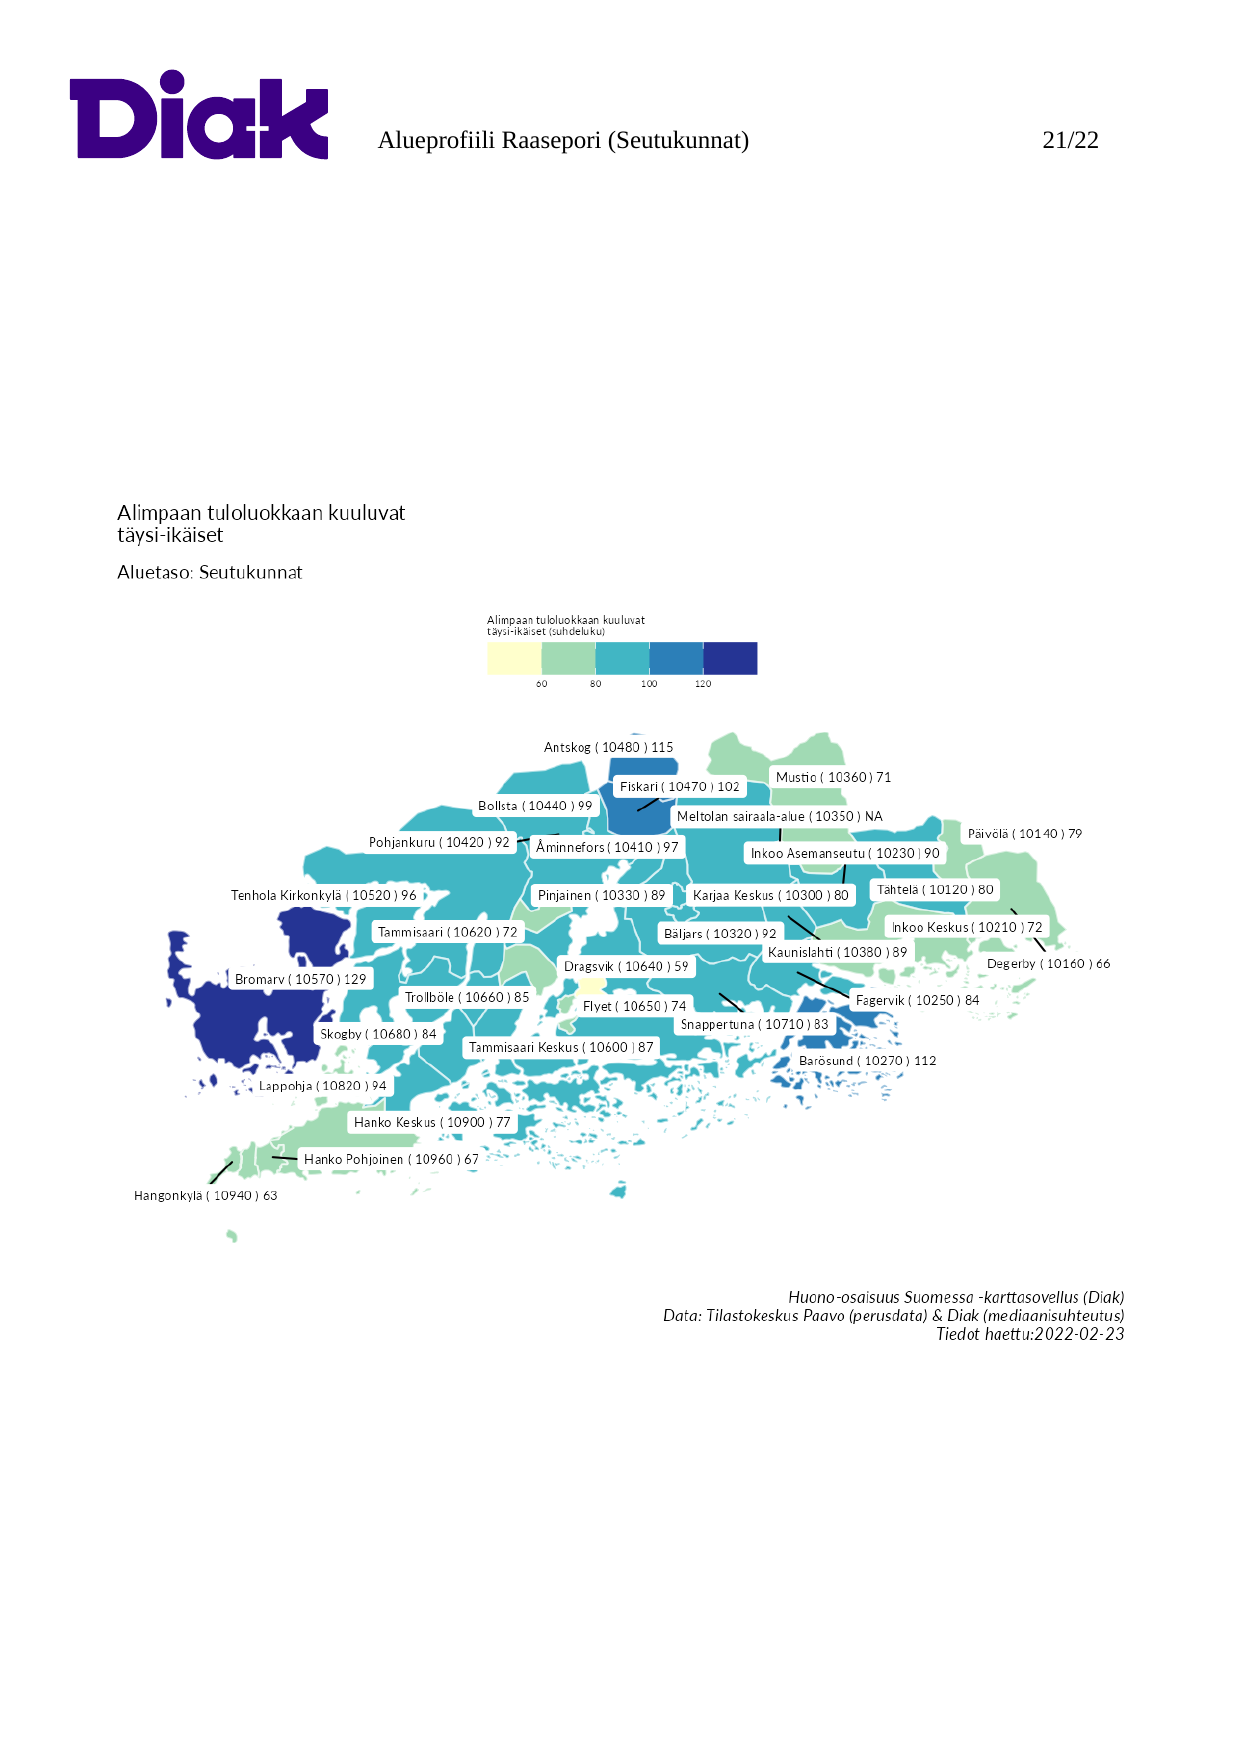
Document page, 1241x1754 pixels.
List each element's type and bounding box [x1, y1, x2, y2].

picture [61, 196, 1179, 1651]
